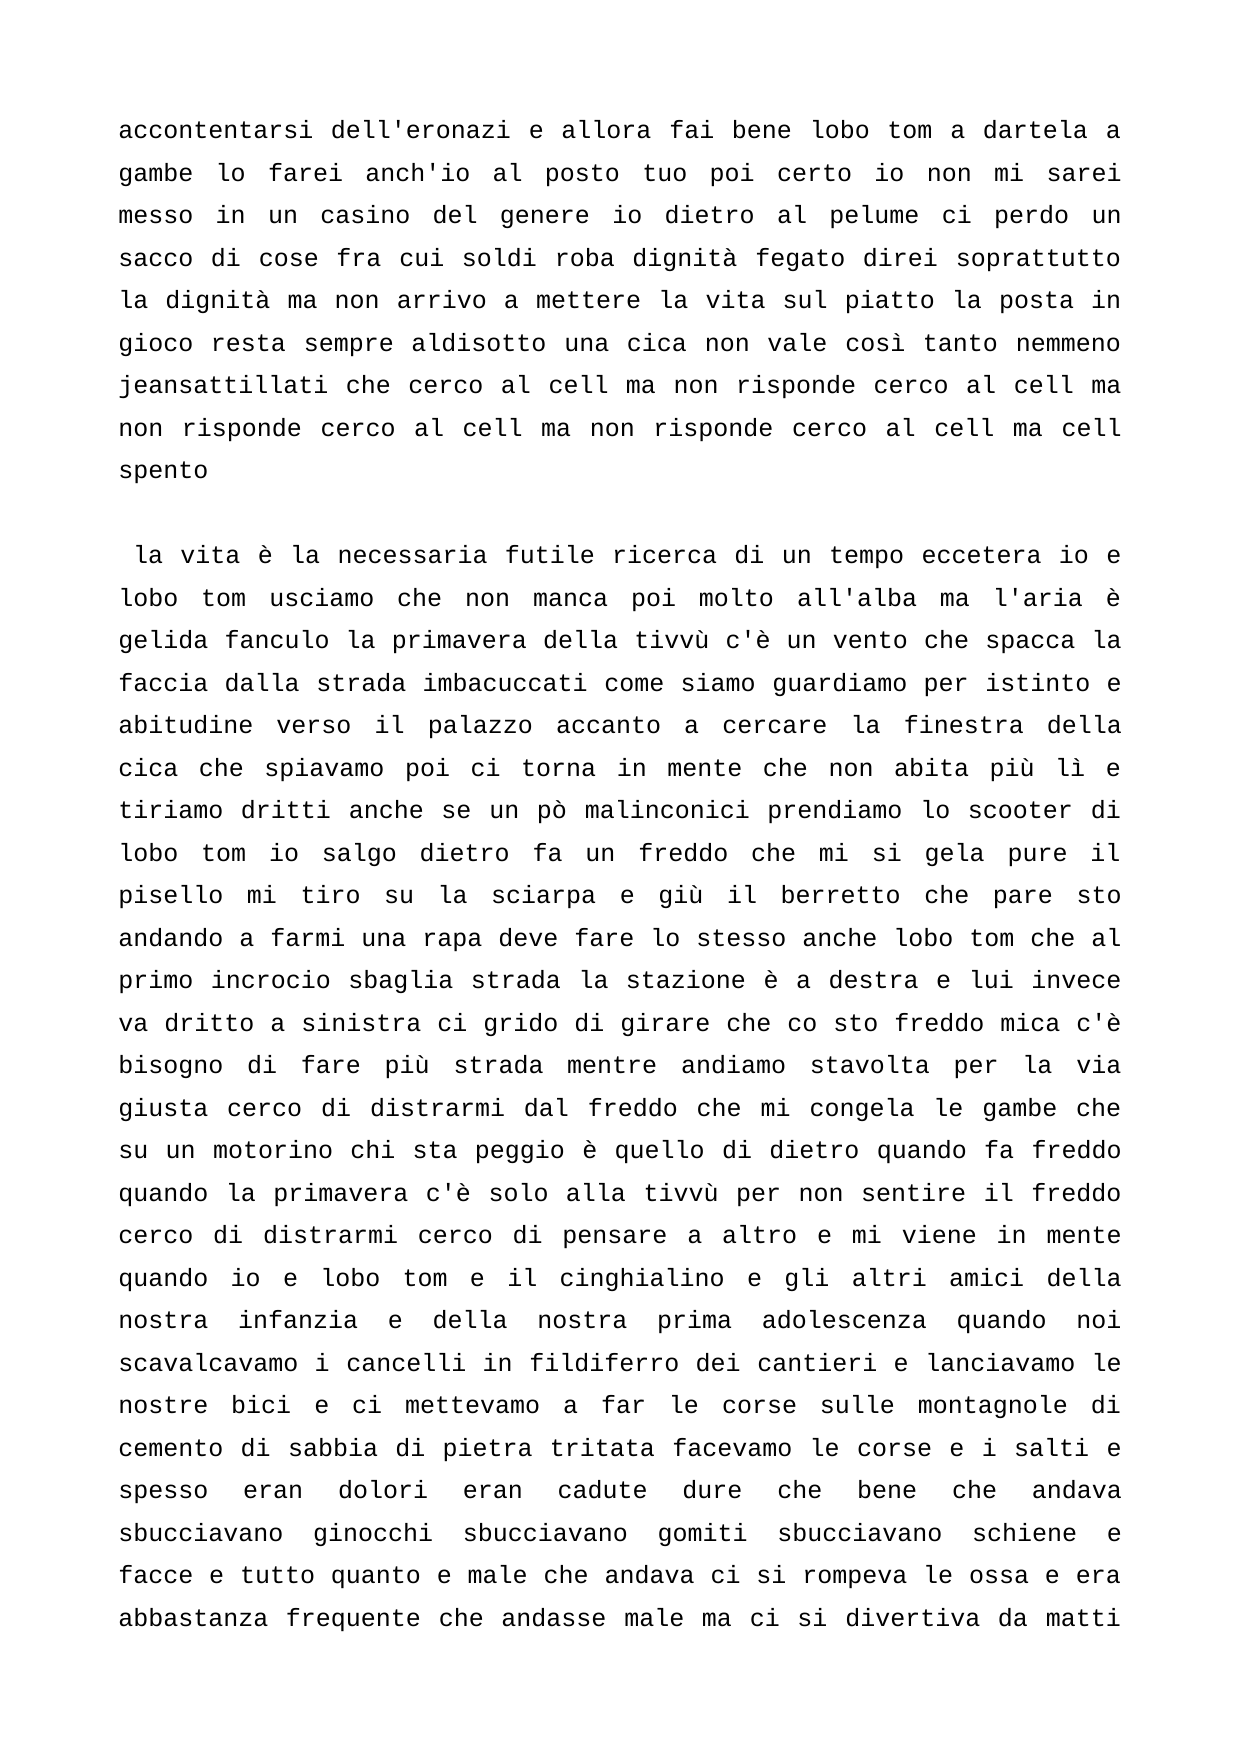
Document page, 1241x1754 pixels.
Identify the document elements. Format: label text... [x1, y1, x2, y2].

text accontentarsi dell'eronazi e allora fai bene lobo tom a dartela a gambe lo farei anch'io al posto tuo poi certo io non mi sarei messo in un casino del genere io dietro al pelume ci perdo un sacco di cose fra cui soldi roba dignità fegato direi soprattutto la dignità ma non arrivo a mettere la vita sul piatto la posta in gioco resta sempre aldisotto una cica non vale così tanto nemmeno jeansattillati che cerco al cell ma non risponde cerco al cell ma non risponde cerco al cell ma non risponde cerco al cell ma cell spento [118, 118, 1122, 486]
text la vita è la necessaria futile ricerca di un tempo eccetera io e lobo tom usciamo che non manca poi molto all'alba ma l'aria è gelida fanculo la primavera della tivvù c'è un vento che spacca la faccia dalla strada imbacuccati come siamo guardiamo per istinto e abitudine verso il palazzo accanto a cercare la finestra della cica che spiavamo poi ci torna in mente che non abita più lì e tiriamo dritti anche se un pò malinconici prendiamo lo scooter di lobo tom io salgo dietro fa un freddo che mi si gela pure il pisello mi tiro su la sciarpa e giù il berretto che pare sto andando a farmi una rapa deve fare lo stesso anche lobo tom che al primo incrocio sbaglia strada la stazione è a destra e lui invece va dritto a sinistra ci grido di girare che co sto freddo mica c'è bisogno di fare più strada mentre andiamo stavolta per la via giusta cerco di distrarmi dal freddo che mi congela le gambe che su un motorino chi sta peggio è quello di dietro quando fa freddo quando la primavera c'è solo alla tivvù per non sentire il freddo cerco di distrarmi cerco di pensare a altro e mi viene in mente quando io e lobo tom e il cinghialino e gli altri amici della nostra infanzia e della nostra prima adolescenza quando noi scavalcavamo i cancelli in fildiferro dei cantieri e lanciavamo le nostre bici e ci mettevamo a far le corse sulle montagnole di cemento di sabbia di pietra tritata facevamo le corse e i salti e spesso eran dolori eran cadute dure che bene che andava sbucciavano ginocchi sbucciavano gomiti sbucciavano schiene e facce e tutto quanto e male che andava ci si rompeva le ossa e era abbastanza frequente che andasse male ma ci si divertiva da matti [118, 543, 1122, 1633]
